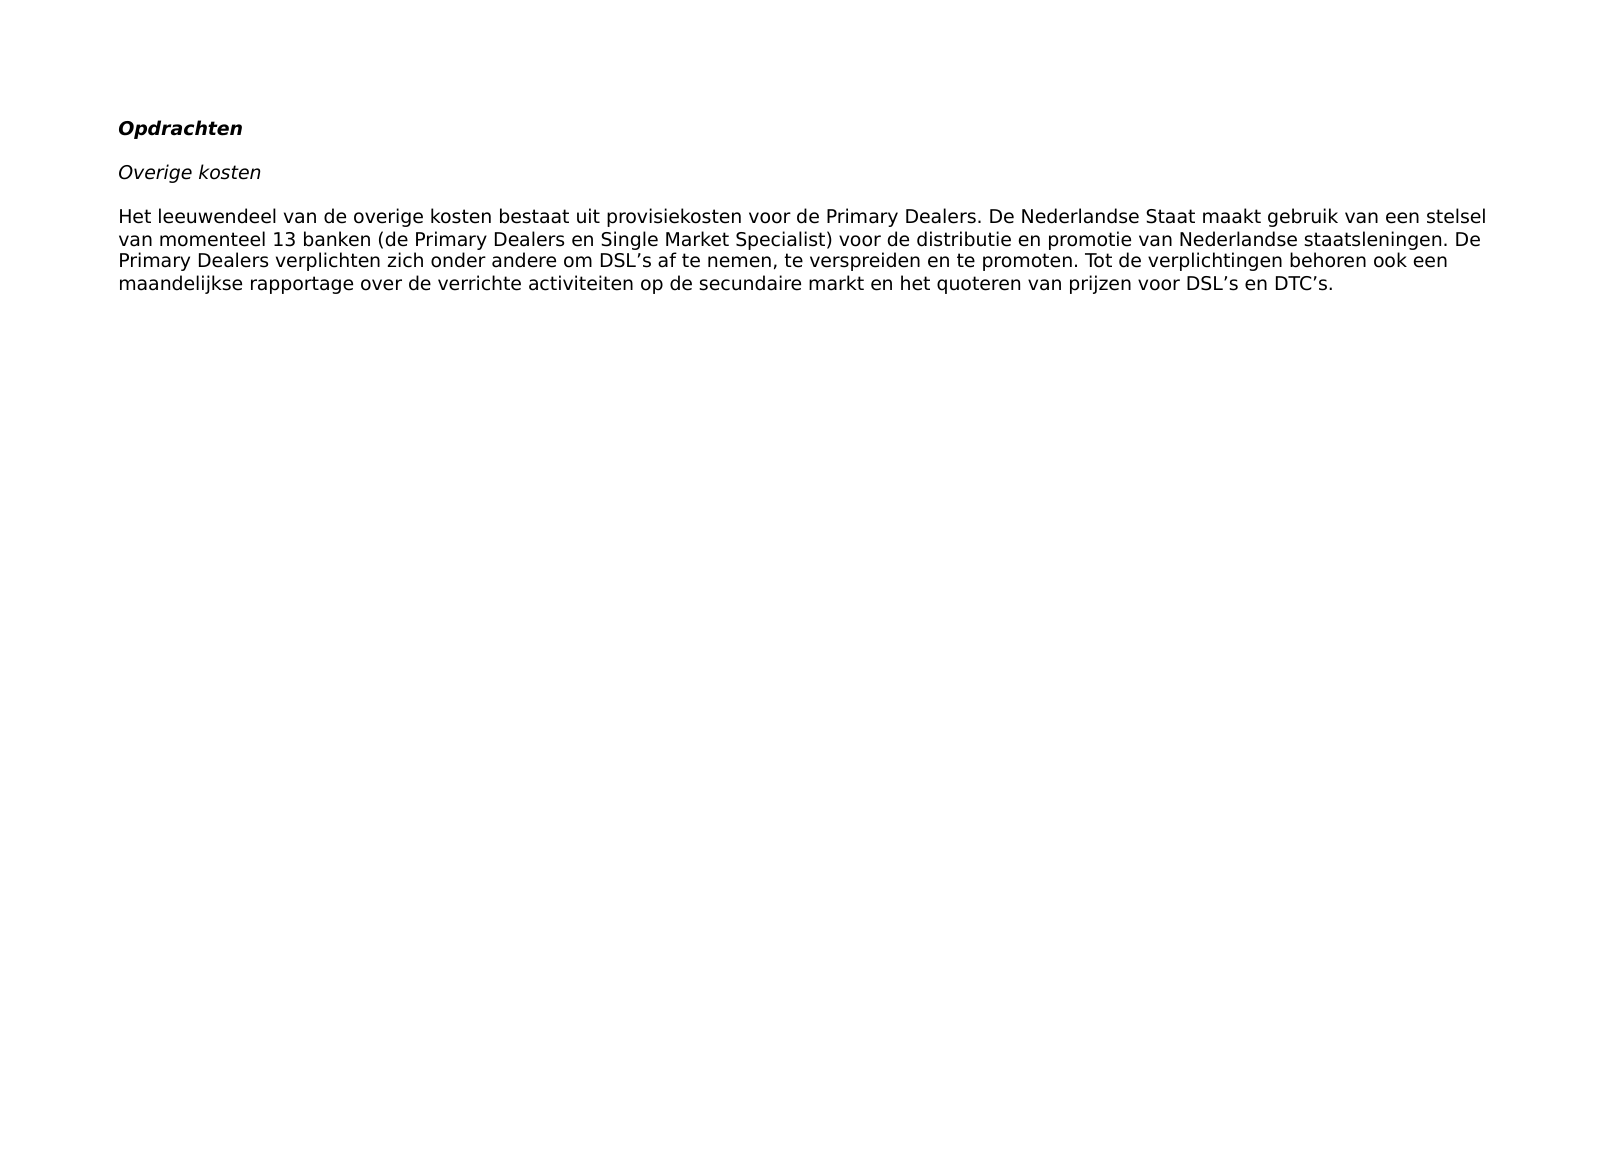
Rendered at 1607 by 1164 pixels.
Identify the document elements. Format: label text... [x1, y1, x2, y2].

subtitle Overige kosten [118, 162, 1488, 184]
text Het leeuwendeel van de overige kosten bestaat uit provisiekosten voor de Primary Dealers. De Nederlandse Staat maakt gebruik van een stelsel van momenteel 13 banken (de Primary Dealers en Single Market Specialist) voor de distributie en promotie van Nederlandse staatsleningen. De Primary Dealers verplichten zich onder andere om DSL’s af te nemen, te verspreiden en te promoten. Tot de verplichtingen behoren ook een maandelijkse rapportage over de verrichte activiteiten op de secundaire markt en het quoteren van prijzen voor DSL’s en DTC’s. [118, 206, 1488, 294]
subtitle Opdrachten [118, 118, 1488, 140]
